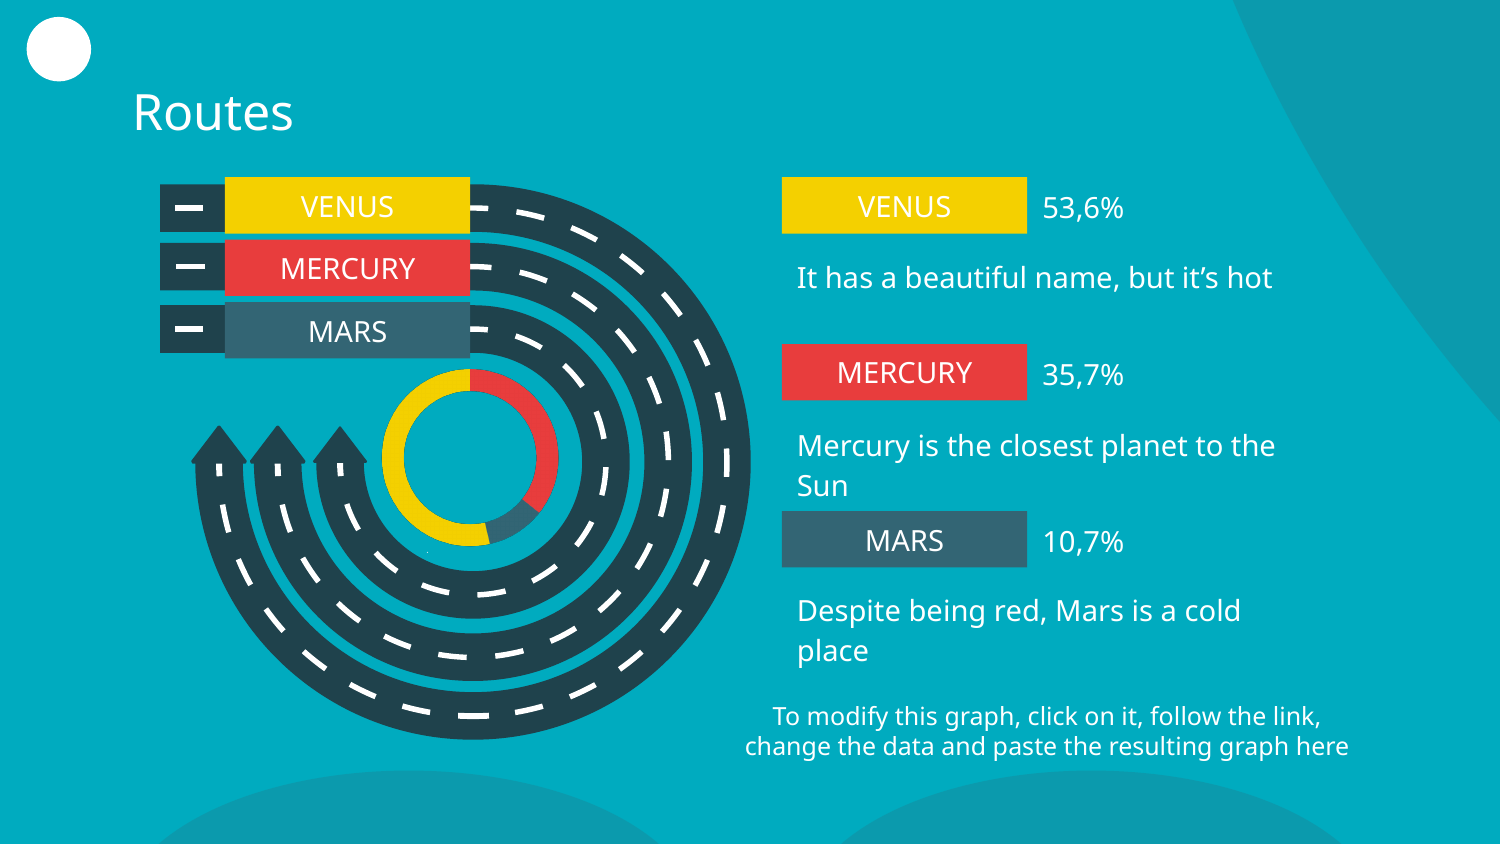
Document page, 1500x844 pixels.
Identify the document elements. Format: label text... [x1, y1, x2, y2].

text_box [646, 375, 663, 405]
text_box [514, 703, 544, 716]
text_box [477, 588, 507, 598]
text_box [219, 504, 232, 534]
text_box [348, 681, 377, 700]
text_box [516, 209, 545, 221]
text_box It has a beautiful name, but it’s hot [781, 239, 1335, 301]
text_box [375, 556, 399, 574]
text_box [175, 205, 203, 211]
text_box [471, 263, 492, 271]
text_box [634, 542, 653, 571]
text_box [617, 649, 644, 672]
text_box [300, 556, 321, 584]
text_box [519, 269, 548, 284]
text_box [693, 338, 711, 367]
text_box [27, 17, 91, 81]
text_box [191, 426, 247, 463]
text_box [660, 291, 683, 318]
text_box [723, 448, 730, 477]
text_box MERCURY [781, 344, 1027, 401]
text_box [570, 225, 599, 243]
picture [311, 359, 629, 556]
text_box 10,7% [1027, 508, 1367, 570]
text_box [458, 712, 490, 720]
text_box [568, 682, 597, 700]
text_box [531, 563, 558, 584]
text_box [549, 625, 578, 644]
text_box [619, 253, 645, 276]
text_box [420, 582, 450, 596]
text_box 53,6% [1027, 174, 1367, 236]
text_box [657, 488, 670, 518]
text_box VENUS [224, 177, 471, 234]
text_box [383, 633, 412, 650]
title Routes [116, 63, 1383, 158]
text_box [335, 601, 362, 624]
text_box [176, 264, 205, 269]
text_box [263, 607, 286, 634]
text_box To modify this graph, click on it, follow the link, change the data and paste the resulting graph here [720, 685, 1375, 773]
text_box [471, 326, 489, 333]
text_box [659, 607, 683, 634]
text_box [714, 504, 727, 534]
text_box MERCURY [224, 239, 471, 296]
text_box [175, 326, 203, 332]
text_box Despite being red, Mars is a cold place [781, 572, 1335, 634]
text_box [714, 391, 727, 421]
text_box VENUS [781, 177, 1027, 234]
text_box [597, 589, 622, 614]
text_box [250, 426, 305, 463]
text_box [301, 649, 328, 672]
text_box [663, 431, 672, 461]
text_box Mercury is the closest planet to the Sun [781, 407, 1335, 469]
text_box [514, 333, 543, 351]
text_box [614, 327, 637, 354]
text_box MARS [781, 511, 1027, 568]
text_box [279, 503, 294, 533]
text_box [471, 205, 489, 212]
text_box [692, 558, 710, 587]
text_box 35,7% [1027, 341, 1367, 403]
text_box [437, 651, 467, 661]
text_box [235, 558, 254, 587]
text_box [401, 703, 431, 716]
text_box [495, 648, 525, 659]
text_box MARS [224, 302, 471, 359]
text_box [571, 291, 598, 313]
